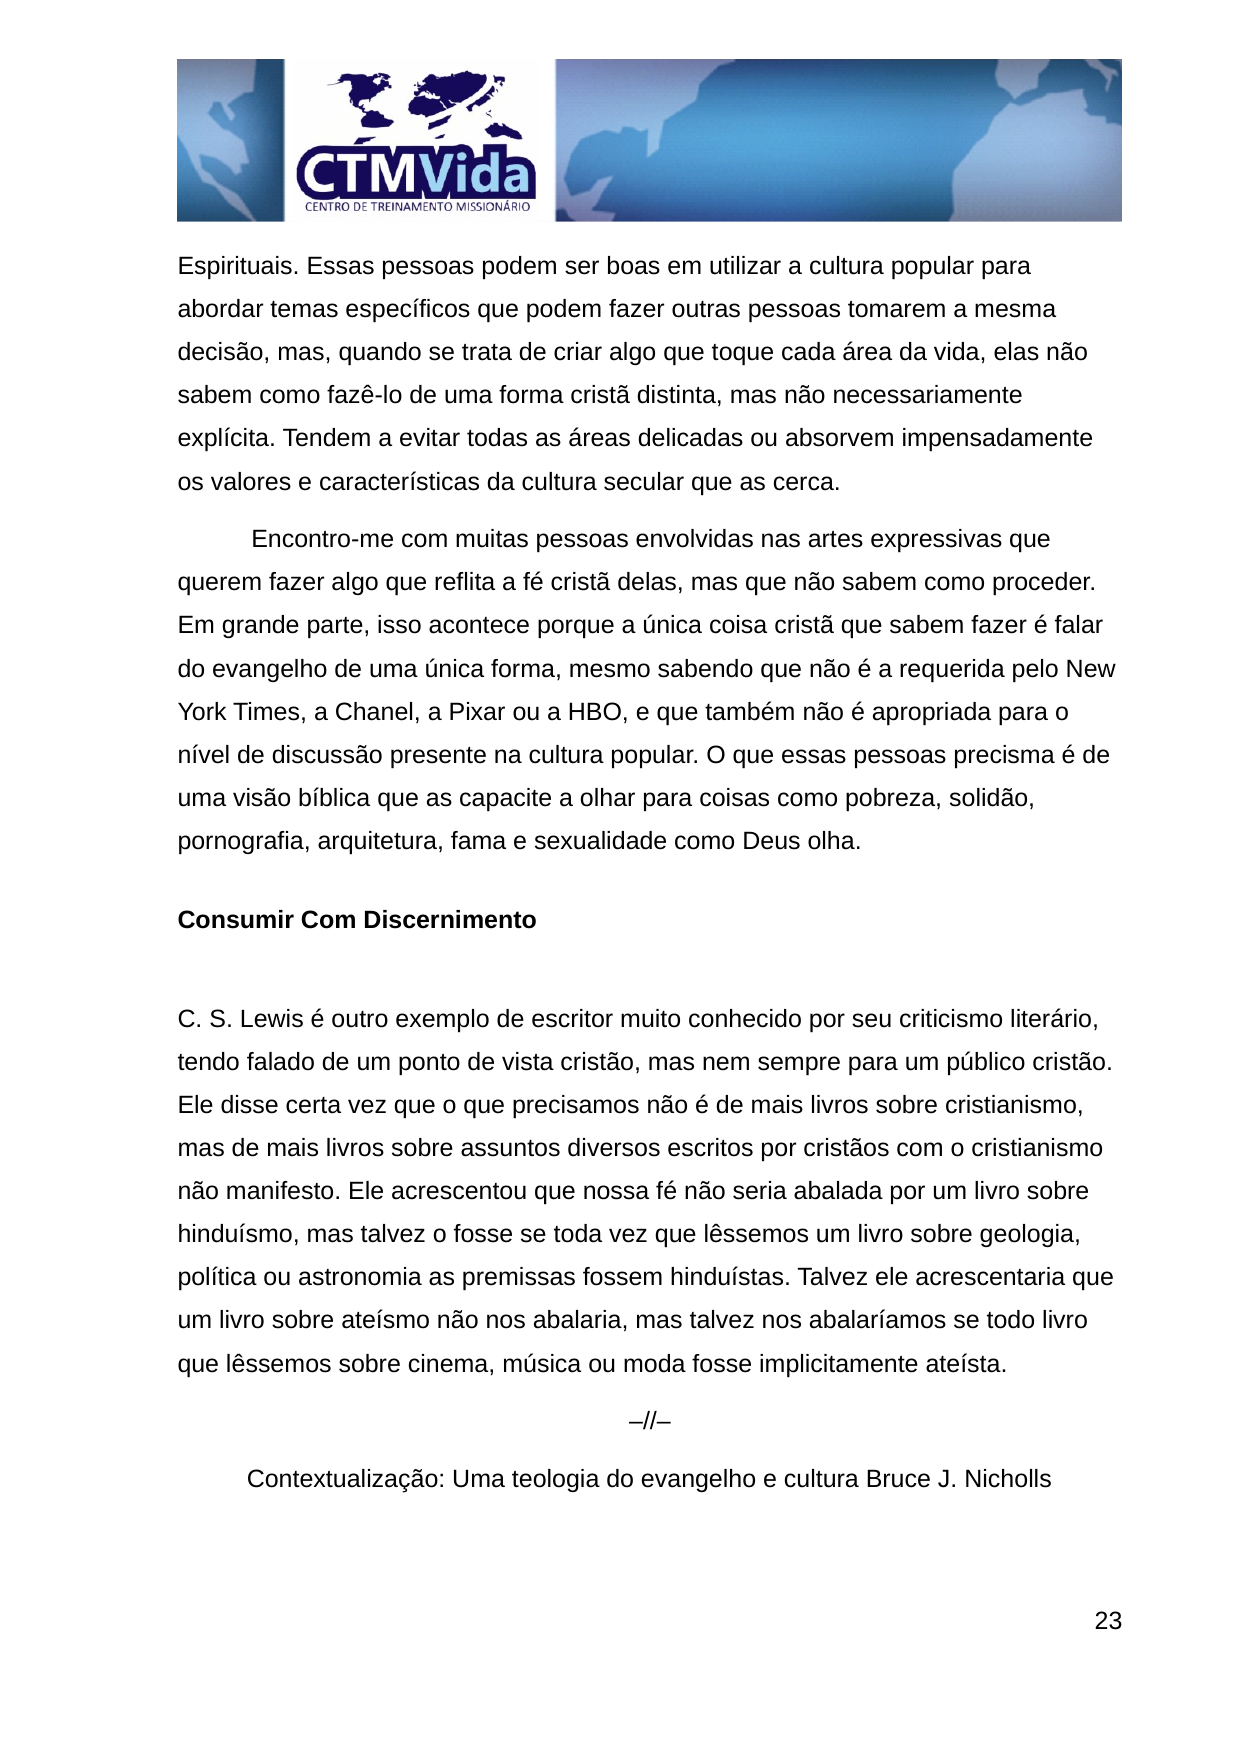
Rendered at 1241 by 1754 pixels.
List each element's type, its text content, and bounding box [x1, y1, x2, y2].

text –//– [177, 1406, 1122, 1435]
text Espirituais. Essas pessoas podem ser boas em utilizar a cultura popular para abordar temas específicos que podem fazer outras pessoas tomarem a mesma decisão, mas, quando se trata de criar algo que toque cada área da vida, elas não sabem como fazê-lo de uma forma cristã distinta, mas não necessariamente explícita. Tendem a evitar todas as áreas delicadas ou absorvem impensadamente os valores e características da cultura secular que as cerca. [177, 251, 1122, 495]
subtitle Consumir com discernimento [177, 905, 1122, 933]
text C. S. Lewis é outro exemplo de escritor muito conhecido por seu criticismo literário, tendo falado de um ponto de vista cristão, mas nem sempre para um público cristão. Ele disse certa vez que o que precisamos não é de mais livros sobre cristianismo, mas de mais livros sobre assuntos diversos escritos por cristãos com o cristianismo não manifesto. Ele acrescentou que nossa fé não seria abalada por um livro sobre hinduísmo, mas talvez o fosse se toda vez que lêssemos um livro sobre geologia, política ou astronomia as premissas fossem hinduístas. Talvez ele acrescentaria que um livro sobre ateísmo não nos abalaria, mas talvez nos abalaríamos se todo livro que lêssemos sobre cinema, música ou moda fosse implicitamente ateísta. [177, 1004, 1122, 1377]
text Encontro-me com muitas pessoas envolvidas nas artes expressivas que querem fazer algo que reflita a fé cristã delas, mas que não sabem como proceder. Em grande parte, isso acontece porque a única coisa cristã que sabem fazer é falar do evangelho de uma única forma, mesmo sabendo que não é a requerida pelo New York Times, a Chanel, a Pixar ou a HBO, e que também não é apropriada para o nível de discussão presente na cultura popular. O que essas pessoas precisma é de uma visão bíblica que as capacite a olhar para coisas como pobreza, solidão, pornografia, arquitetura, fama e sexualidade como Deus olha. [177, 524, 1122, 855]
text Contextualização: Uma teologia do evangelho e cultura Bruce J. Nicholls [177, 1464, 1122, 1493]
picture [177, 59, 1122, 222]
